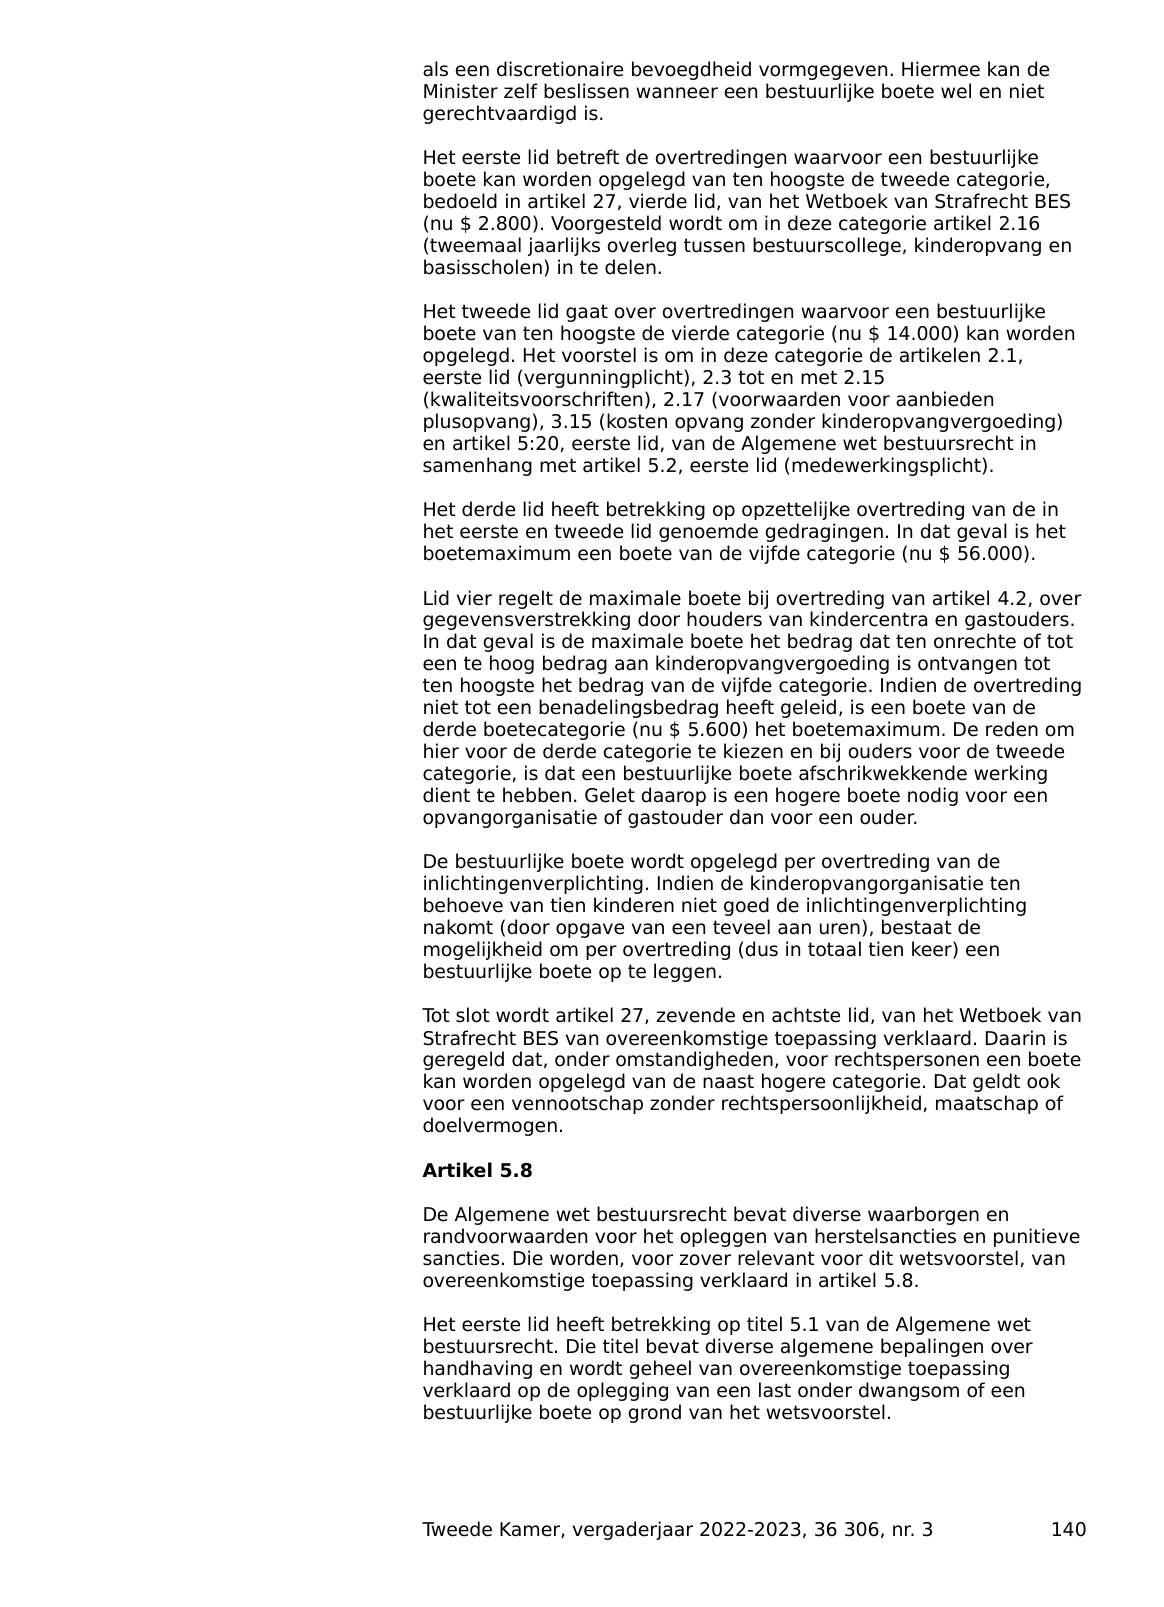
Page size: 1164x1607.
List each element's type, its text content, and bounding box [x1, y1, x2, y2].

text Tot slot wordt artikel 27, zevende en achtste lid, van het Wetboek van Strafrecht BES van overeenkomstige toepassing verklaard. Daarin is geregeld dat, onder omstandigheden, voor rechtspersonen een boete kan worden opgelegd van de naast hogere categorie. Dat geldt ook voor een vennootschap zonder rechtspersoonlijkheid, maatschap of doelvermogen. [422, 1005, 1087, 1137]
text Lid vier regelt de maximale boete bij overtreding van artikel 4.2, over gegevensverstrekking door houders van kindercentra en gastouders. In dat geval is de maximale boete het bedrag dat ten onrechte of tot een te hoog bedrag aan kinderopvangvergoeding is ontvangen tot ten hoogste het bedrag van de vijfde categorie. Indien de overtreding niet tot een benadelingsbedrag heeft geleid, is een boete van de derde boetecategorie (nu $ 5.600) het boetemaximum. De reden om hier voor de derde categorie te kiezen en bij ouders voor de tweede categorie, is dat een bestuurlijke boete afschrikwekkende werking dient te hebben. Gelet daarop is een hogere boete nodig voor een opvangorganisatie of gastouder dan voor een ouder. [422, 587, 1087, 829]
text als een discretionaire bevoegdheid vormgegeven. Hiermee kan de Minister zelf beslissen wanneer een bestuurlijke boete wel en niet gerechtvaardigd is. [422, 59, 1087, 125]
text De bestuurlijke boete wordt opgelegd per overtreding van de inlichtingenverplichting. Indien de kinderopvangorganisatie ten behoeve van tien kinderen niet goed de inlichtingenverplichting nakomt (door opgave van een teveel aan uren), bestaat de mogelijkheid om per overtreding (dus in totaal tien keer) een bestuurlijke boete op te leggen. [422, 851, 1087, 983]
subtitle Artikel 5.8 [422, 1159, 1087, 1181]
text Het eerste lid betreft de overtredingen waarvoor een bestuurlijke boete kan worden opgelegd van ten hoogste de tweede categorie, bedoeld in artikel 27, vierde lid, van het Wetboek van Strafrecht BES (nu $ 2.800). Voorgesteld wordt om in deze categorie artikel 2.16 (tweemaal jaarlijks overleg tussen bestuurscollege, kinderopvang en basisscholen) in te delen. [422, 147, 1087, 279]
text De Algemene wet bestuursrecht bevat diverse waarborgen en randvoorwaarden voor het opleggen van herstelsancties en punitieve sancties. Die worden, voor zover relevant voor dit wetsvoorstel, van overeenkomstige toepassing verklaard in artikel 5.8. [422, 1204, 1087, 1292]
text Het eerste lid heeft betrekking op titel 5.1 van de Algemene wet bestuursrecht. Die titel bevat diverse algemene bepalingen over handhaving en wordt geheel van overeenkomstige toepassing verklaard op de oplegging van een last onder dwangsom of een bestuurlijke boete op grond van het wetsvoorstel. [422, 1314, 1087, 1424]
text Het tweede lid gaat over overtredingen waarvoor een bestuurlijke boete van ten hoogste de vierde categorie (nu $ 14.000) kan worden opgelegd. Het voorstel is om in deze categorie de artikelen 2.1, eerste lid (vergunningplicht), 2.3 tot en met 2.15 (kwaliteitsvoorschriften), 2.17 (voorwaarden voor aanbieden plusopvang), 3.15 (kosten opvang zonder kinderopvangvergoeding) en artikel 5:20, eerste lid, van de Algemene wet bestuursrecht in samenhang met artikel 5.2, eerste lid (medewerkingsplicht). [422, 301, 1087, 477]
text Het derde lid heeft betrekking op opzettelijke overtreding van de in het eerste en tweede lid genoemde gedragingen. In dat geval is het boetemaximum een boete van de vijfde categorie (nu $ 56.000). [422, 499, 1087, 565]
